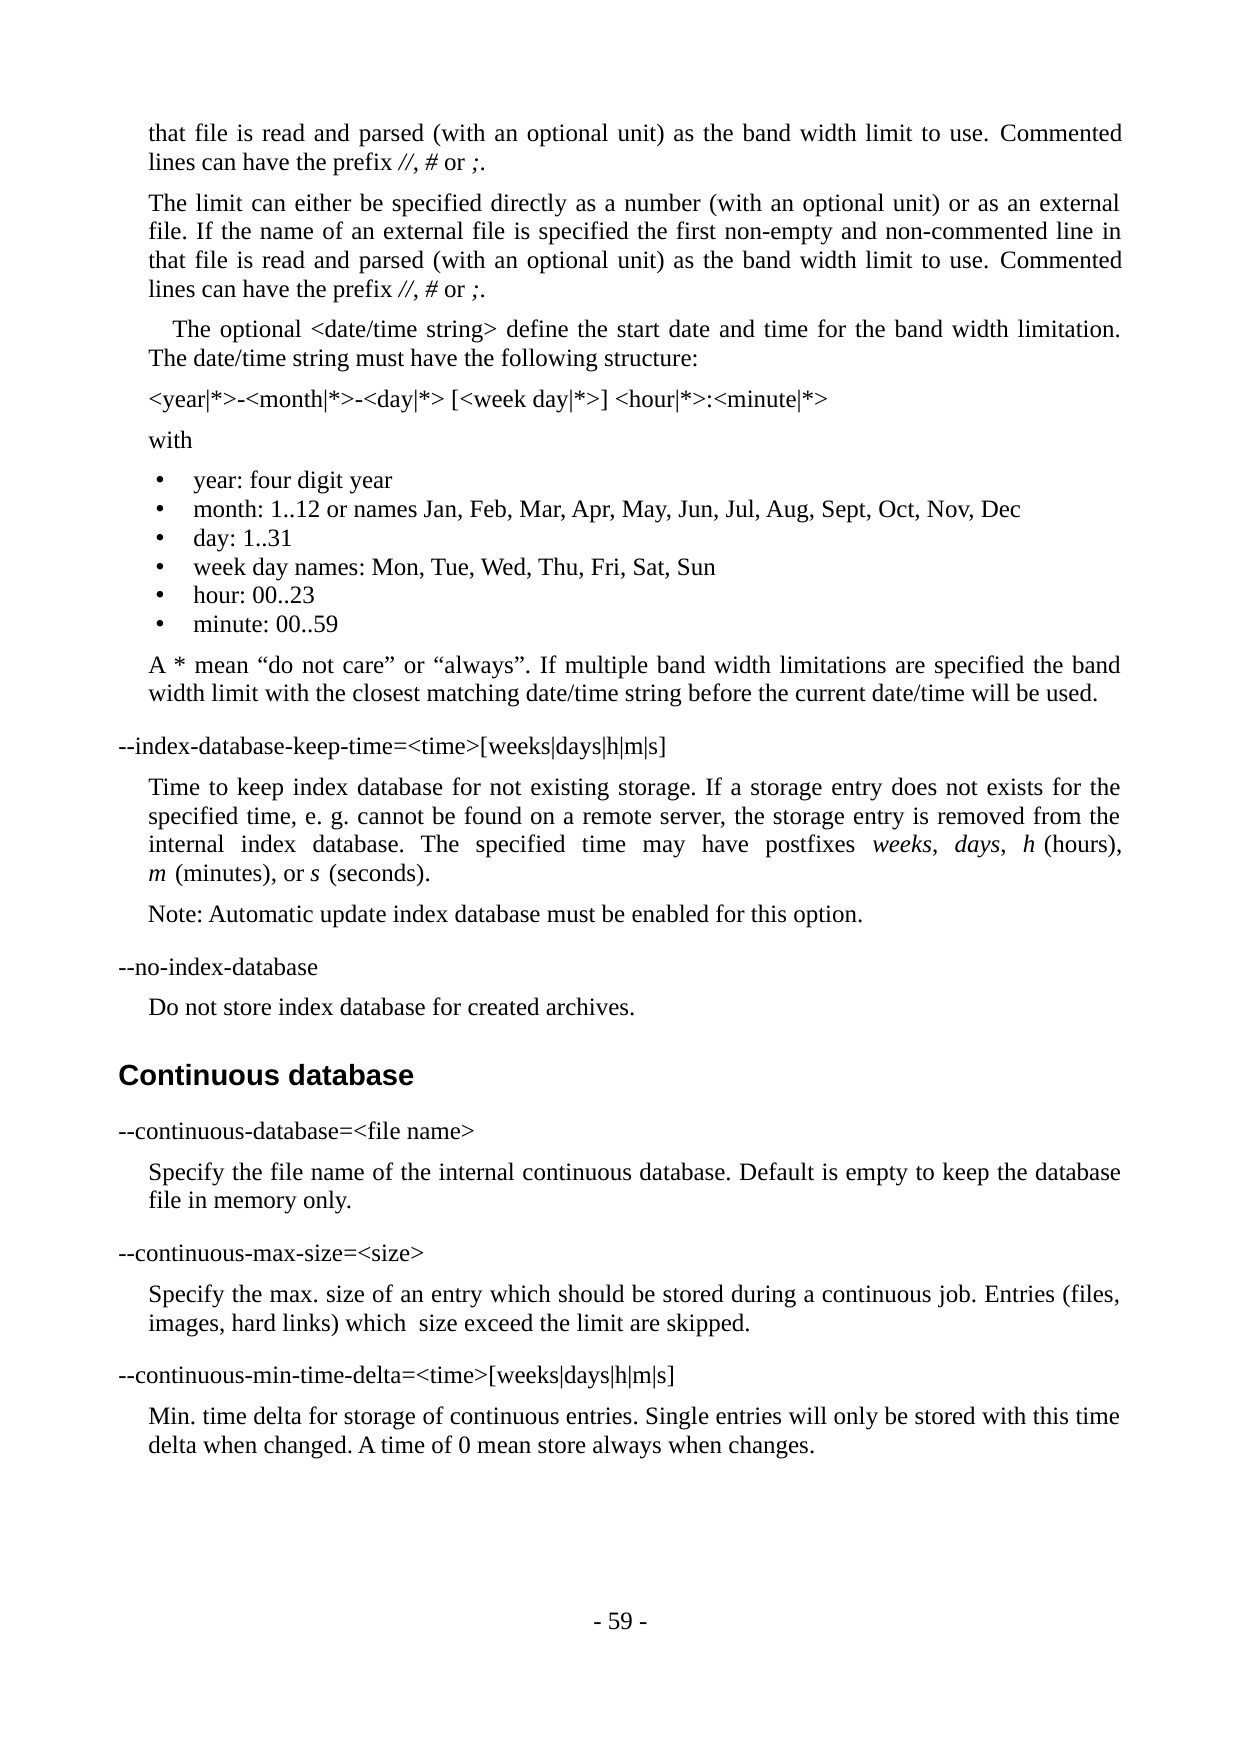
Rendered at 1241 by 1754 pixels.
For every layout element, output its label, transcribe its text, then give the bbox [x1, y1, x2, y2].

title --index-database-keep-time=<time>[weeks|days|h|m|s] [118, 731, 1122, 760]
text Note: Automatic update index database must be enabled for this option. [148, 899, 1122, 928]
text Time to keep index database for not existing storage. If a storage entry does not exists for the specified time, e. g. cannot be found on a remote server, the storage entry is removed from the internal index database. The specified time may have postfixes weeks, days, h (hours), m (minutes), or s (seconds). [148, 772, 1122, 887]
text with [148, 425, 1122, 453]
list month: 1..12 or names Jan, Feb, Mar, Apr, May, Jun, Jul, Aug, Sept, Oct, Nov, Dec [156, 494, 1122, 523]
text The limit can either be specified directly as a number (with an optional unit) or as an external file. If the name of an external file is specified the first non-empty and non-commented line in that file is read and parsed (with an optional unit) as the band width limit to use. Commented lines can have the prefix //, # or ;. [148, 188, 1122, 303]
list day: 1..31 [156, 523, 1122, 552]
list hour: 00..23 [156, 581, 1122, 609]
list minute: 00..59 [156, 609, 1122, 638]
text Specify the max. size of an entry which should be stored during a continuous job. Entries (files, images, hard links) which size exceed the limit are skipped. [148, 1279, 1122, 1337]
text that file is read and parsed (with an optional unit) as the band width limit to use. Commented lines can have the prefix //, # or ;. [148, 118, 1122, 176]
subtitle Continuous database [118, 1058, 1122, 1092]
text <year|*>-<month|*>-<day|*> [<week day|*>] <hour|*>:<minute|*> [148, 384, 1122, 413]
text Min. time delta for storage of continuous entries. Single entries will only be stored with this time delta when changed. A time of 0 mean store always when changes. [148, 1401, 1122, 1459]
list year: four digit year [156, 466, 1122, 494]
title --continuous-max-size=<size> [118, 1238, 1122, 1267]
text Do not store index database for created archives. [148, 992, 1122, 1021]
text Specify the file name of the internal continuous database. Default is empty to keep the database file in memory only. [148, 1157, 1122, 1214]
text The optional <date/time string> define the start date and time for the band width limitation. The date/time string must have the following structure: [148, 314, 1122, 372]
text A * mean “do not care” or “always”. If multiple band width limitations are specified the band width limit with the closest matching date/time string before the current date/time will be used. [148, 650, 1122, 707]
title --continuous-database=<file name> [118, 1116, 1122, 1145]
list week day names: Mon, Tue, Wed, Thu, Fri, Sat, Sun [156, 552, 1122, 581]
title ‑‑continuous-min-time-delta=<time>[weeks|days|h|m|s] [118, 1361, 1122, 1389]
title --no-index-database [118, 952, 1122, 980]
